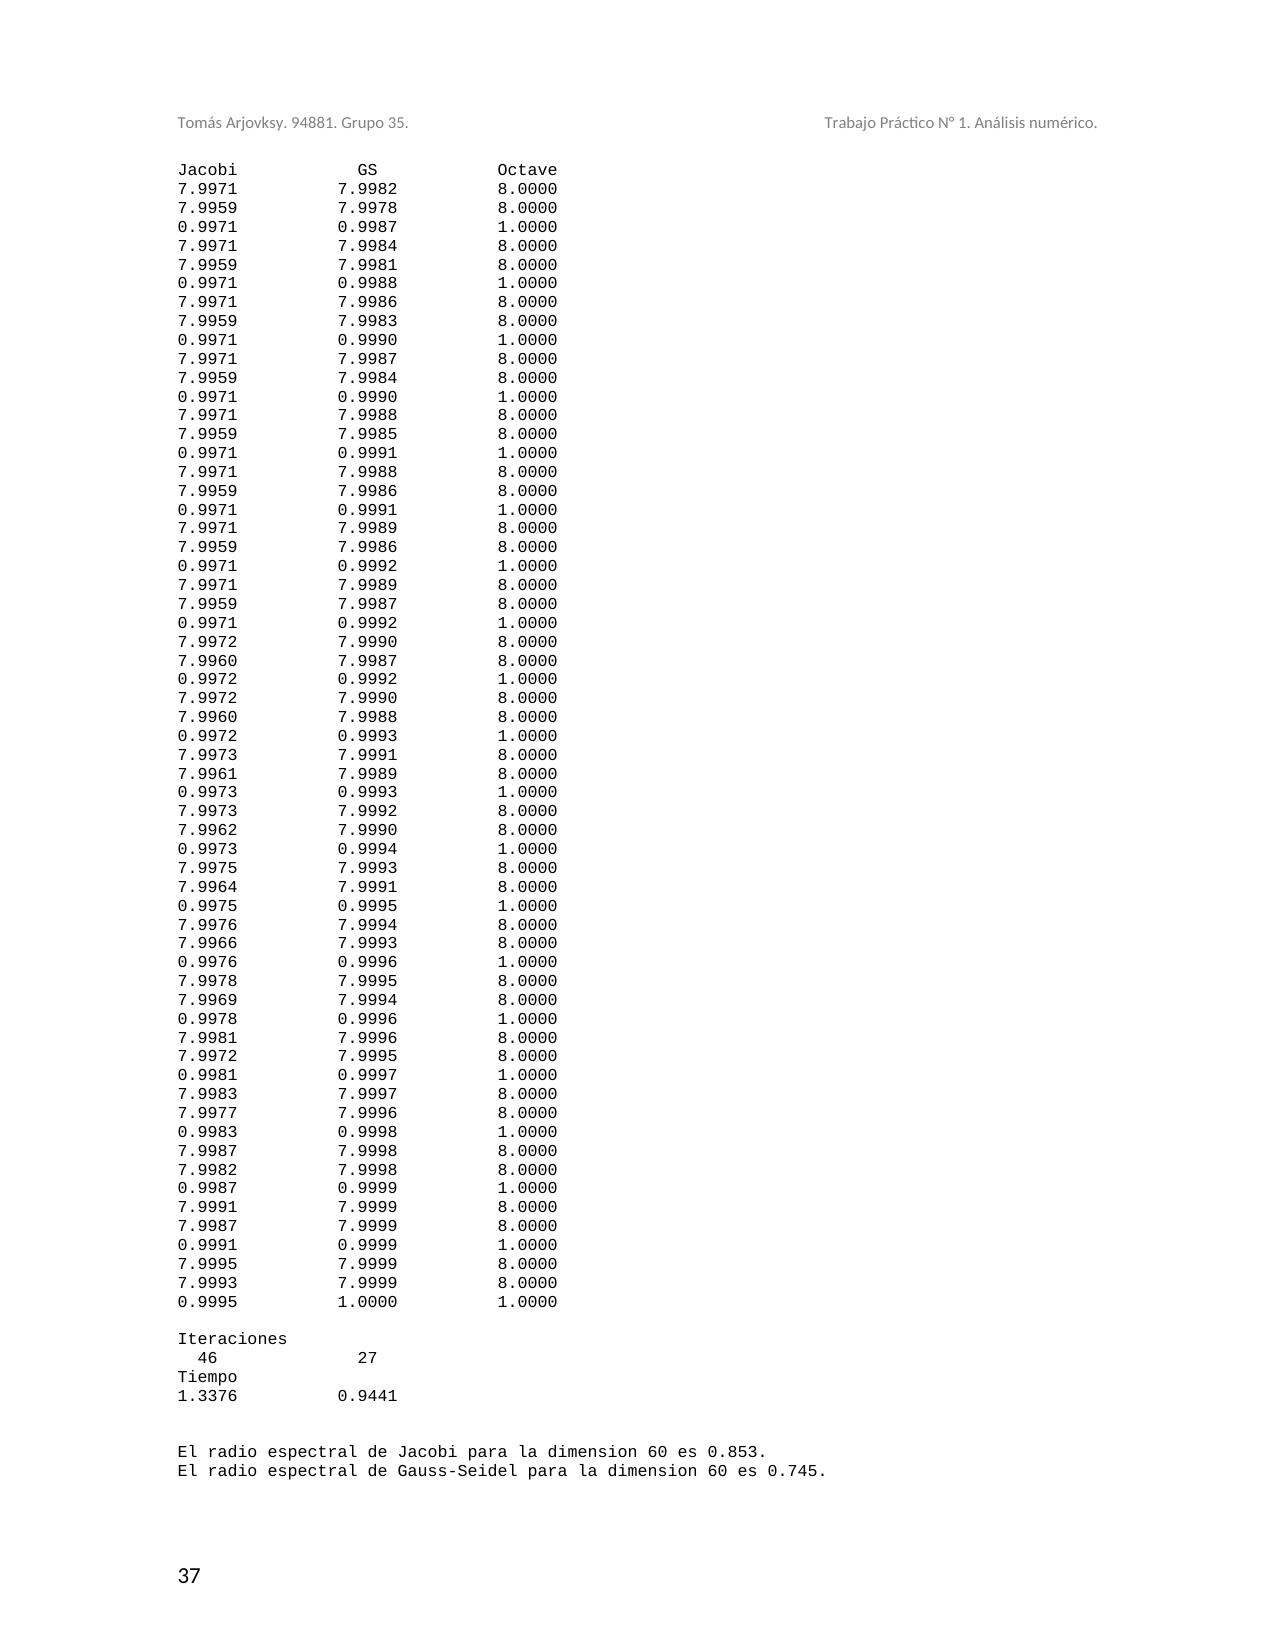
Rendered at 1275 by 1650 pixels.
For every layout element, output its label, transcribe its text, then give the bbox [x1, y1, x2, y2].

text 7.9982 7.9998 8.0000 [177, 1161, 1098, 1180]
text 7.9971 7.9988 8.0000 [177, 463, 1098, 482]
text 0.9972 0.9992 1.0000 [177, 671, 1098, 690]
text 0.9971 0.9991 1.0000 [177, 501, 1098, 520]
text 0.9975 0.9995 1.0000 [177, 897, 1098, 916]
text 7.9973 7.9992 8.0000 [177, 803, 1098, 822]
text 7.9993 7.9999 8.0000 [177, 1274, 1098, 1293]
text 7.9995 7.9999 8.0000 [177, 1255, 1098, 1274]
text 7.9959 7.9983 8.0000 [177, 313, 1098, 332]
text 7.9972 7.9990 8.0000 [177, 633, 1098, 652]
text 7.9962 7.9990 8.0000 [177, 822, 1098, 841]
text 7.9971 7.9989 8.0000 [177, 577, 1098, 596]
text Iteraciones [177, 1331, 1098, 1350]
text 0.9971 0.9988 1.0000 [177, 275, 1098, 294]
text 0.9971 0.9991 1.0000 [177, 445, 1098, 463]
text 7.9966 7.9993 8.0000 [177, 935, 1098, 954]
text 0.9973 0.9993 1.0000 [177, 784, 1098, 803]
text 7.9976 7.9994 8.0000 [177, 916, 1098, 935]
text 0.9991 0.9999 1.0000 [177, 1237, 1098, 1255]
text 7.9978 7.9995 8.0000 [177, 973, 1098, 991]
text 7.9971 7.9987 8.0000 [177, 350, 1098, 369]
text 0.9981 0.9997 1.0000 [177, 1067, 1098, 1086]
text 0.9978 0.9996 1.0000 [177, 1010, 1098, 1029]
text 7.9959 7.9984 8.0000 [177, 369, 1098, 388]
text 0.9972 0.9993 1.0000 [177, 727, 1098, 746]
text 0.9971 0.9987 1.0000 [177, 218, 1098, 237]
text 0.9987 0.9999 1.0000 [177, 1180, 1098, 1199]
text 0.9971 0.9990 1.0000 [177, 332, 1098, 350]
text 0.9995 1.0000 1.0000 [177, 1293, 1098, 1312]
text 7.9959 7.9981 8.0000 [177, 256, 1098, 275]
text 7.9960 7.9988 8.0000 [177, 709, 1098, 727]
text 7.9959 7.9978 8.0000 [177, 199, 1098, 218]
text 7.9987 7.9999 8.0000 [177, 1218, 1098, 1237]
text 0.9971 0.9990 1.0000 [177, 388, 1098, 407]
text 0.9971 0.9992 1.0000 [177, 614, 1098, 633]
text 7.9971 7.9988 8.0000 [177, 407, 1098, 426]
text Tiempo [177, 1368, 1098, 1387]
text 7.9971 7.9989 8.0000 [177, 520, 1098, 539]
text 7.9959 7.9986 8.0000 [177, 482, 1098, 501]
text 0.9983 0.9998 1.0000 [177, 1123, 1098, 1142]
text 46 27 [177, 1350, 1098, 1368]
text 7.9959 7.9985 8.0000 [177, 426, 1098, 445]
text 7.9971 7.9986 8.0000 [177, 294, 1098, 313]
text 7.9987 7.9998 8.0000 [177, 1142, 1098, 1161]
text 0.9973 0.9994 1.0000 [177, 841, 1098, 859]
text 7.9964 7.9991 8.0000 [177, 878, 1098, 897]
text 7.9983 7.9997 8.0000 [177, 1086, 1098, 1104]
text 7.9959 7.9986 8.0000 [177, 539, 1098, 558]
text 7.9981 7.9996 8.0000 [177, 1029, 1098, 1048]
text 7.9971 7.9982 8.0000 [177, 181, 1098, 199]
text 7.9991 7.9999 8.0000 [177, 1199, 1098, 1218]
text Jacobi GS Octave [177, 162, 1098, 181]
text El radio espectral de Jacobi para la dimension 60 es 0.853. [177, 1444, 1098, 1463]
text 7.9973 7.9991 8.0000 [177, 746, 1098, 765]
text 1.3376 0.9441 [177, 1387, 1098, 1406]
text 7.9969 7.9994 8.0000 [177, 991, 1098, 1010]
text 7.9959 7.9987 8.0000 [177, 596, 1098, 614]
text 7.9960 7.9987 8.0000 [177, 652, 1098, 671]
text 7.9971 7.9984 8.0000 [177, 237, 1098, 256]
text 7.9975 7.9993 8.0000 [177, 859, 1098, 878]
text 0.9976 0.9996 1.0000 [177, 954, 1098, 973]
text 7.9972 7.9990 8.0000 [177, 690, 1098, 709]
text 7.9961 7.9989 8.0000 [177, 765, 1098, 784]
text 0.9971 0.9992 1.0000 [177, 558, 1098, 577]
text El radio espectral de Gauss-Seidel para la dimension 60 es 0.745. [177, 1463, 1098, 1482]
text 7.9977 7.9996 8.0000 [177, 1104, 1098, 1123]
text 7.9972 7.9995 8.0000 [177, 1048, 1098, 1067]
